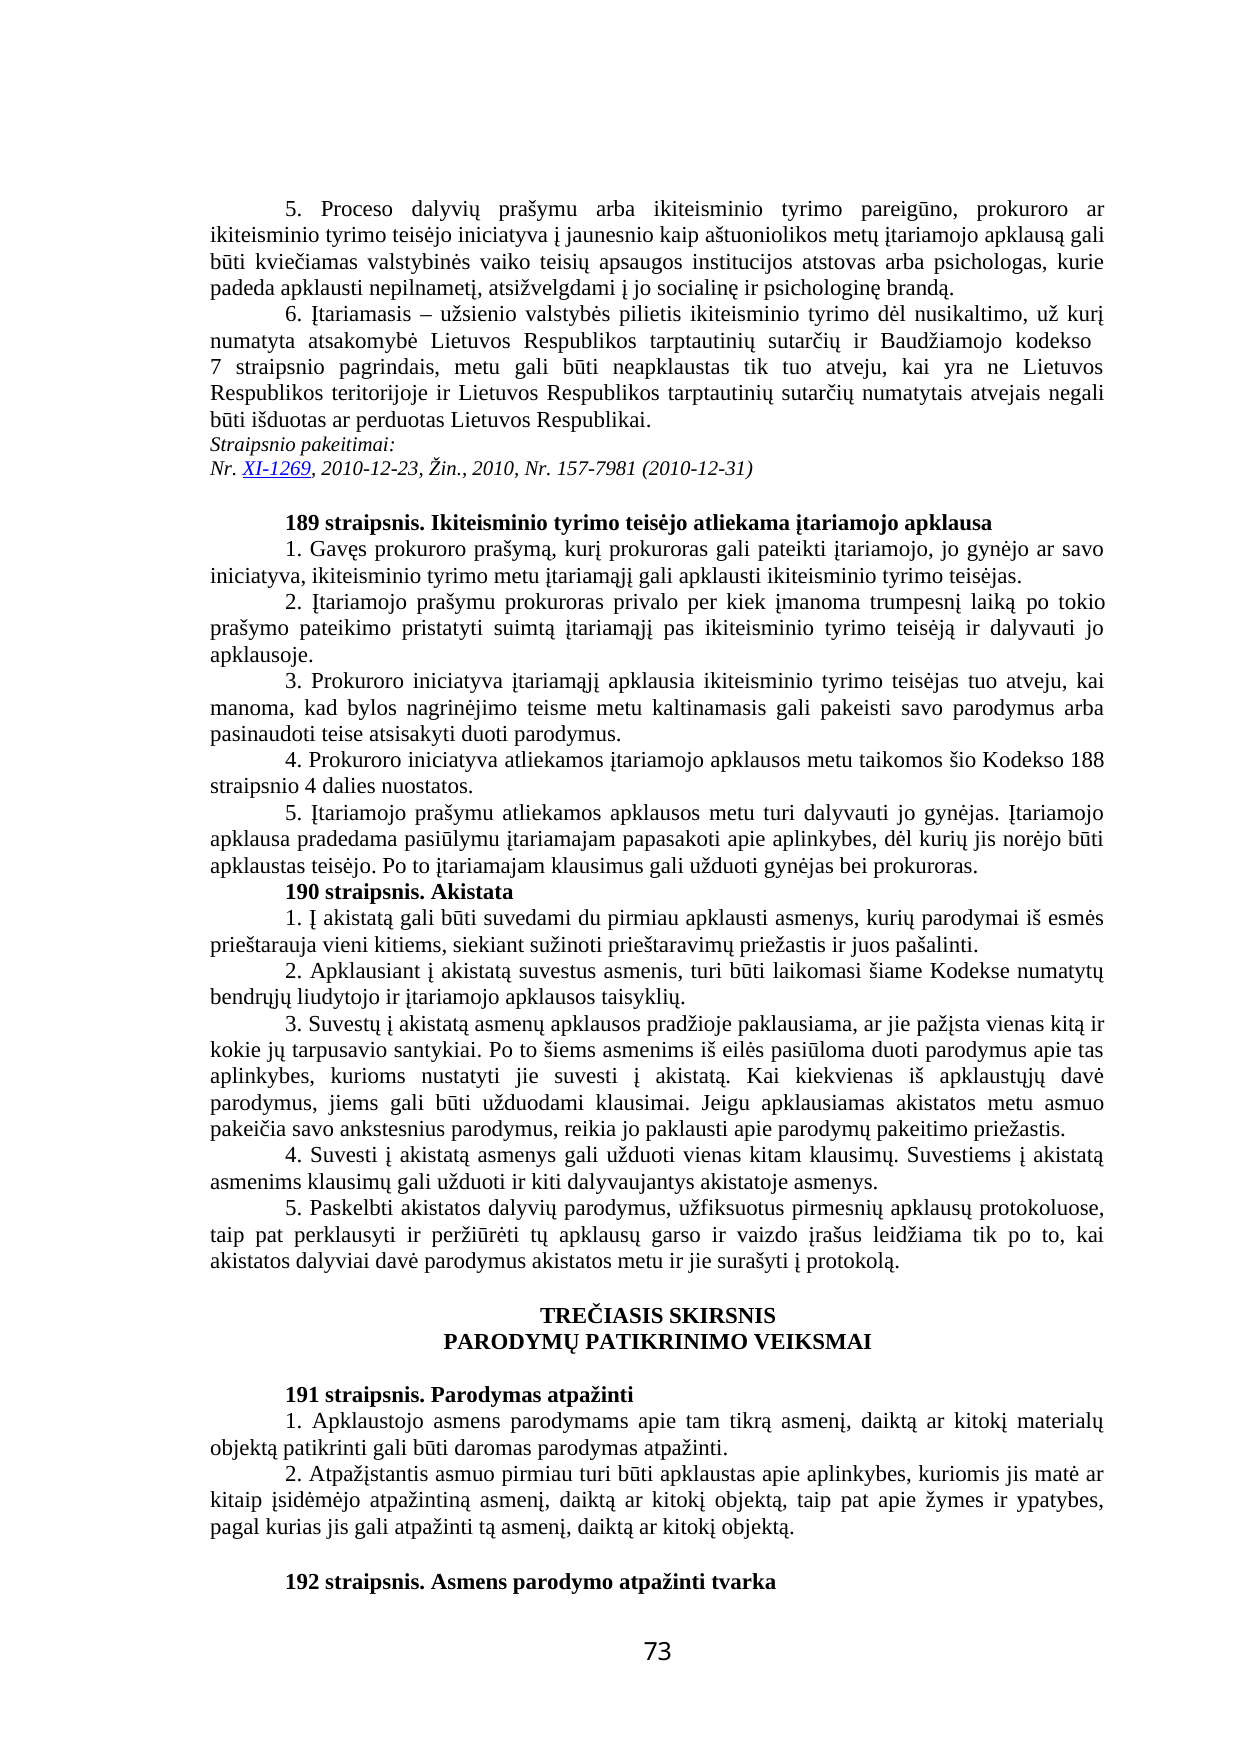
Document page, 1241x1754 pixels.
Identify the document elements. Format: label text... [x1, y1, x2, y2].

text 192 straipsnis. Asmens parodymo atpažinti tvarka [210, 1568, 1106, 1594]
text Parodymų patikrinimo veiksmai [210, 1328, 1106, 1355]
text 4. Suvesti į akistatą asmenys gali užduoti vienas kitam klausimų. Suvestiems į akistatą asmenims klausimų gali užduoti ir kiti dalyvaujantys akistatoje asmenys. [210, 1142, 1106, 1194]
text 6. Įtariamasis – užsienio valstybės pilietis ikiteisminio tyrimo dėl nusikaltimo, už kurį numatyta atsakomybė Lietuvos Respublikos tarptautinių sutarčių ir Baudžiamojo kodekso 7 straipsnio pagrindais, metu gali būti neapklaustas tik tuo atveju, kai yra ne Lietuvos Respublikos teritorijoje ir Lietuvos Respublikos tarptautinių sutarčių numatytais atvejais negali būti išduotas ar perduotas Lietuvos Respublikai. [210, 300, 1106, 432]
text 189 straipsnis. Ikiteisminio tyrimo teisėjo atliekama įtariamojo apklausa [210, 509, 1106, 535]
text 2. Įtariamojo prašymu prokuroras privalo per kiek įmanoma trumpesnį laiką po tokio prašymo pateikimo pristatyti suimtą įtariamąjį pas ikiteisminio tyrimo teisėją ir dalyvauti jo apklausoje. [210, 588, 1106, 667]
text 191 straipsnis. Parodymas atpažinti [210, 1381, 1106, 1407]
text 5. Paskelbti akistatos dalyvių parodymus, užfiksuotus pirmesnių apklausų protokoluose, taip pat perklausyti ir peržiūrėti tų apklausų garso ir vaizdo įrašus leidžiama tik po to, kai akistatos dalyviai davė parodymus akistatos metu ir jie surašyti į protokolą. [210, 1194, 1106, 1273]
text 2. Atpažįstantis asmuo pirmiau turi būti apklaustas apie aplinkybes, kuriomis jis matė ar kitaip įsidėmėjo atpažintiną asmenį, daiktą ar kitokį objektą, taip pat apie žymes ir ypatybes, pagal kurias jis gali atpažinti tą asmenį, daiktą ar kitokį objektą. [210, 1460, 1106, 1539]
text Straipsnio pakeitimai: [210, 432, 1106, 456]
text 5. Įtariamojo prašymu atliekamos apklausos metu turi dalyvauti jo gynėjas. Įtariamojo apklausa pradedama pasiūlymu įtariamajam papasakoti apie aplinkybes, dėl kurių jis norėjo būti apklaustas teisėjo. Po to įtariamajam klausimus gali užduoti gynėjas bei prokuroras. [210, 799, 1106, 878]
text 4. Prokuroro iniciatyva atliekamos įtariamojo apklausos metu taikomos šio Kodekso 188 straipsnio 4 dalies nuostatos. [210, 746, 1106, 799]
text 190 straipsnis. Akistata [210, 878, 1106, 904]
text 5. Proceso dalyvių prašymu arba ikiteisminio tyrimo pareigūno, prokuroro ar ikiteisminio tyrimo teisėjo iniciatyva į jaunesnio kaip aštuoniolikos metų įtariamojo apklausą gali būti kviečiamas valstybinės vaiko teisių apsaugos institucijos atstovas arba psichologas, kurie padeda apklausti nepilnametį, atsižvelgdami į jo socialinę ir psichologinę brandą. [210, 195, 1106, 300]
text Nr. XI-1269, 2010-12-23, Žin., 2010, Nr. 157-7981 (2010-12-31) [210, 456, 1106, 480]
text 1. Gavęs prokuroro prašymą, kurį prokuroras gali pateikti įtariamojo, jo gynėjo ar savo iniciatyva, ikiteisminio tyrimo metu įtariamąjį gali apklausti ikiteisminio tyrimo teisėjas. [210, 535, 1106, 588]
text 1. Apklaustojo asmens parodymams apie tam tikrą asmenį, daiktą ar kitokį materialų objektą patikrinti gali būti daromas parodymas atpažinti. [210, 1407, 1106, 1460]
text 3. Prokuroro iniciatyva įtariamąjį apklausia ikiteisminio tyrimo teisėjas tuo atveju, kai manoma, kad bylos nagrinėjimo teisme metu kaltinamasis gali pakeisti savo parodymus arba pasinaudoti teise atsisakyti duoti parodymus. [210, 667, 1106, 746]
text 1. Į akistatą gali būti suvedami du pirmiau apklausti asmenys, kurių parodymai iš esmės prieštarauja vieni kitiems, siekiant sužinoti prieštaravimų priežastis ir juos pašalinti. [210, 904, 1106, 957]
text 3. Suvestų į akistatą asmenų apklausos pradžioje paklausiama, ar jie pažįsta vienas kitą ir kokie jų tarpusavio santykiai. Po to šiems asmenims iš eilės pasiūloma duoti parodymus apie tas aplinkybes, kurioms nustatyti jie suvesti į akistatą. Kai kiekvienas iš apklaustųjų davė parodymus, jiems gali būti užduodami klausimai. Jeigu apklausiamas akistatos metu asmuo pakeičia savo ankstesnius parodymus, reikia jo paklausti apie parodymų pakeitimo priežastis. [210, 1010, 1106, 1142]
text 2. Apklausiant į akistatą suvestus asmenis, turi būti laikomasi šiame Kodekse numatytų bendrųjų liudytojo ir įtariamojo apklausos taisyklių. [210, 957, 1106, 1010]
text TREČIASIS SKIRSNIS [210, 1302, 1106, 1328]
